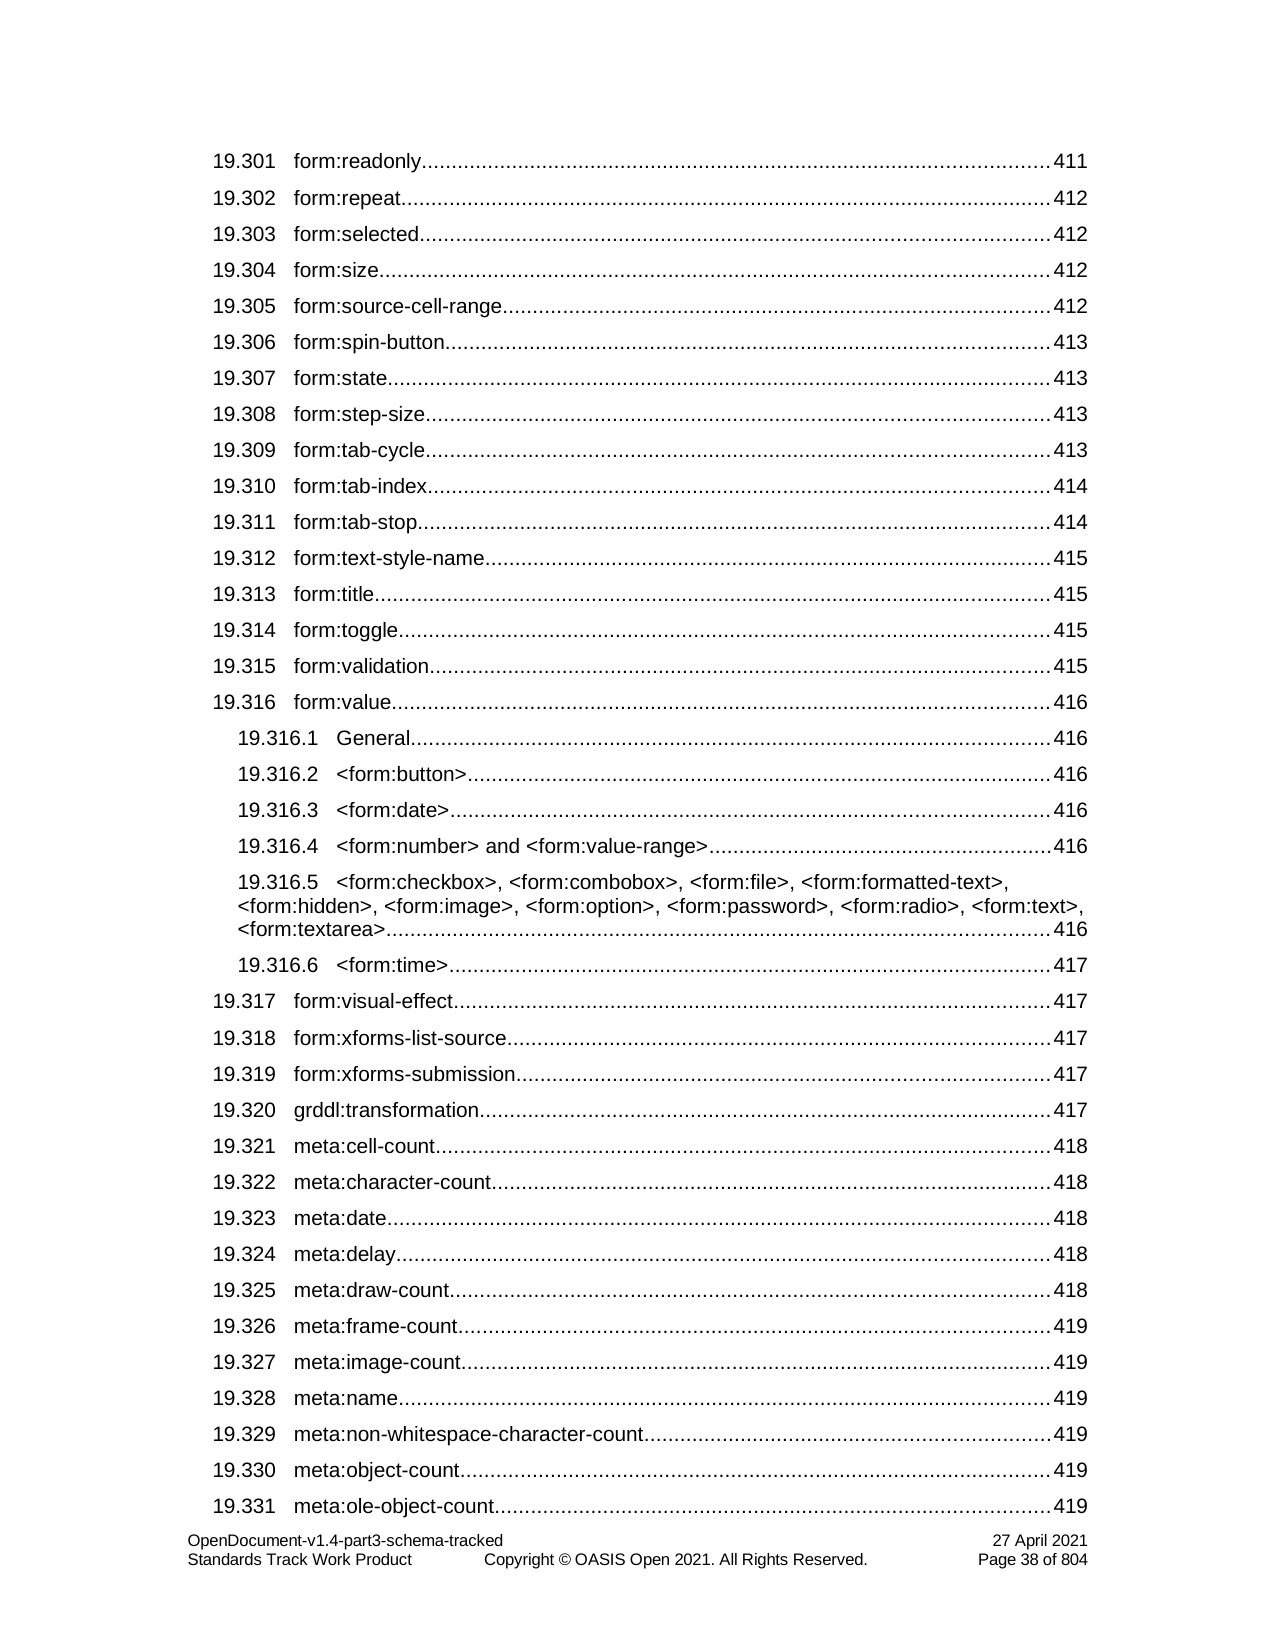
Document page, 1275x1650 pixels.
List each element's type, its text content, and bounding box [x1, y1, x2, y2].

text 19.325 meta:draw-count 418 [212, 1278, 1088, 1302]
text 19.304 form:size 412 [212, 258, 1088, 282]
text 19.327 meta:image-count 419 [212, 1350, 1088, 1374]
text 19.313 form:title 415 [212, 582, 1088, 606]
text 19.331 meta:ole-object-count 419 [212, 1494, 1088, 1518]
text 19.326 meta:frame-count 419 [212, 1314, 1088, 1338]
text 19.318 form:xforms-list-source 417 [212, 1026, 1088, 1049]
text 19.305 form:source-cell-range 412 [212, 294, 1088, 318]
text 19.323 meta:date 418 [212, 1206, 1088, 1230]
text 19.316.4 <form:number> and <form:value-range> 416 [237, 835, 1088, 858]
text 19.314 form:toggle 415 [212, 618, 1088, 642]
text 19.316.1 General 416 [237, 727, 1088, 750]
text 19.328 meta:name 419 [212, 1386, 1088, 1410]
text 19.312 form:text-style-name 415 [212, 546, 1088, 570]
text 19.319 form:xforms-submission 417 [212, 1062, 1088, 1086]
text 19.307 form:state 413 [212, 366, 1088, 390]
text 19.309 form:tab-cycle 413 [212, 438, 1088, 462]
text 19.301 form:readonly 411 [212, 150, 1088, 173]
text 19.330 meta:object-count 419 [212, 1458, 1088, 1482]
text 19.311 form:tab-stop 414 [212, 510, 1088, 534]
text 19.321 meta:cell-count 418 [212, 1134, 1088, 1158]
text 19.320 grddl:transformation 417 [212, 1098, 1088, 1122]
text 19.303 form:selected 412 [212, 222, 1088, 246]
text 19.316.3 <form:date> 416 [237, 799, 1088, 822]
text 19.306 form:spin-button 413 [212, 330, 1088, 354]
text 19.310 form:tab-index 414 [212, 474, 1088, 498]
text 19.329 meta:non-whitespace-character-count 419 [212, 1422, 1088, 1446]
text 19.324 meta:delay 418 [212, 1242, 1088, 1266]
text 19.308 form:step-size 413 [212, 402, 1088, 426]
text 19.316.2 <form:button> 416 [237, 763, 1088, 786]
text 19.316.5 <form:checkbox>, <form:combobox>, <form:file>, <form:formatted-text>, <form:hidden>, <form:image>, <form:option>, <form:password>, <form:radio>, <form:text>, <form:textarea> 416 [237, 871, 1088, 941]
text 19.322 meta:character-count 418 [212, 1170, 1088, 1194]
text 19.315 form:validation 415 [212, 654, 1088, 678]
text 19.317 form:visual-effect 417 [212, 990, 1088, 1013]
text 19.302 form:repeat 412 [212, 186, 1088, 209]
text 19.316.6 <form:time> 417 [237, 954, 1088, 977]
text 19.316 form:value 416 [212, 691, 1088, 714]
